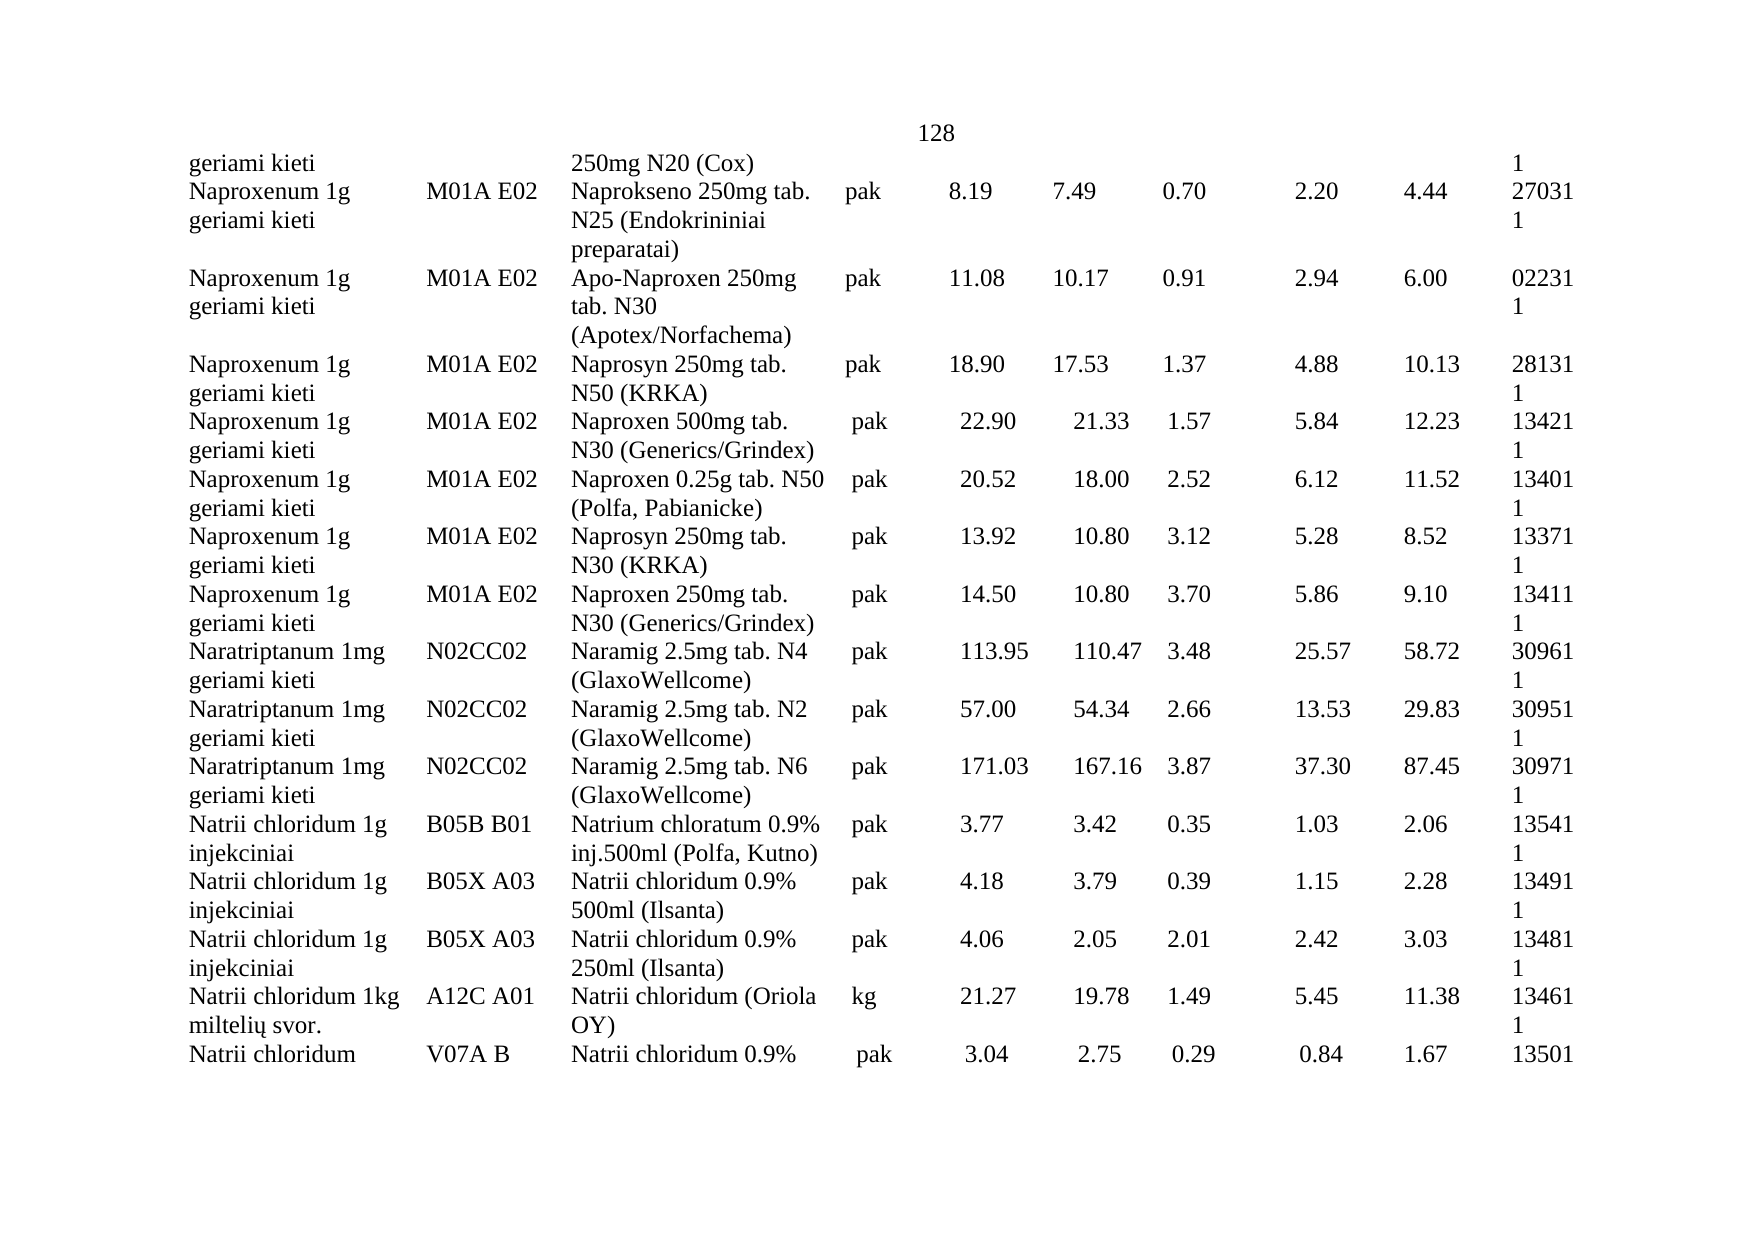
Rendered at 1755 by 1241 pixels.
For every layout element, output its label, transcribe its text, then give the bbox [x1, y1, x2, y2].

table_cell 21.27 [949, 981, 1062, 1039]
table_cell 3.03 [1393, 924, 1500, 981]
table_cell N02CC02 [415, 636, 559, 694]
table_cell Naproxenum 1g geriami kieti [177, 349, 415, 406]
table_cell 10.80 [1062, 521, 1156, 579]
table_cell 3.87 [1156, 751, 1283, 809]
table_cell M01A E02 [415, 521, 559, 579]
table_cell [1589, 579, 1595, 636]
table_cell N02CC02 [415, 751, 559, 809]
table_cell [1589, 981, 1595, 1039]
table_cell N02CC02 [415, 694, 559, 751]
table_cell Naproxenum 1g geriami kieti [177, 176, 415, 263]
table_cell pak [834, 176, 937, 263]
table_cell Naproxenum 1g geriami kieti [177, 464, 415, 521]
table_cell Naproxenum 1g geriami kieti [177, 579, 415, 636]
table_cell 2.42 [1283, 924, 1392, 981]
table_cell 4.44 [1393, 176, 1500, 263]
table_cell 54.34 [1062, 694, 1156, 751]
table_cell pak [840, 636, 949, 694]
table_cell 281311 [1500, 349, 1589, 406]
table_cell 135411 [1500, 809, 1589, 866]
table_cell M01A E02 [415, 263, 559, 349]
table_cell Naramig 2.5mg tab. N6 (GlaxoWellcome) [560, 751, 840, 809]
table_cell 29.83 [1393, 694, 1500, 751]
table_cell 13501 [1500, 1039, 1589, 1068]
table_cell 3.04 [953, 1039, 1066, 1068]
table_cell 2.94 [1283, 263, 1392, 349]
table_cell 0.29 [1160, 1039, 1288, 1068]
table_cell 19.78 [1062, 981, 1156, 1039]
table_cell Natrii chloridum 0.9% 250ml (Ilsanta) [560, 924, 840, 981]
table_cell 13.53 [1283, 694, 1392, 751]
table_cell Naproxen 250mg tab. N30 (Generics/Grindex) [560, 579, 840, 636]
table_cell 8.19 [938, 176, 1041, 263]
table_cell M01A E02 [415, 464, 559, 521]
table_cell [1589, 1039, 1595, 1068]
table_cell pak [840, 866, 949, 924]
table_cell [1589, 809, 1595, 866]
table_cell [1589, 349, 1595, 406]
table_cell pak [840, 924, 949, 981]
table_cell 3.12 [1156, 521, 1283, 579]
table_cell 58.72 [1393, 636, 1500, 694]
table_cell [1589, 751, 1595, 809]
table_cell pak [840, 406, 949, 464]
table_cell 5.86 [1283, 579, 1392, 636]
table_cell 4.18 [949, 866, 1062, 924]
table_cell 6.12 [1283, 464, 1392, 521]
table_cell 2.05 [1062, 924, 1156, 981]
table_cell M01A E02 [415, 349, 559, 406]
table_cell Apo-Naproxen 250mg tab. N30 (Apotex/Norfachema) [560, 263, 833, 349]
table_cell Naprosyn 250mg tab. N30 (KRKA) [560, 521, 840, 579]
table_cell 134611 [1500, 981, 1589, 1039]
table_cell [1393, 148, 1500, 176]
table_cell 3.79 [1062, 866, 1156, 924]
table_cell 309511 [1500, 694, 1589, 751]
table_cell pak [845, 1039, 953, 1068]
table_cell 134011 [1500, 464, 1589, 521]
table_cell 22.90 [949, 406, 1062, 464]
table_cell 1.57 [1156, 406, 1283, 464]
table_cell [1589, 521, 1595, 579]
table_cell pak [840, 694, 949, 751]
table_cell Naratriptanum 1mg geriami kieti [177, 751, 415, 809]
table_cell Natrii chloridum 1g injekciniai [177, 866, 415, 924]
table_cell Naprokseno 250mg tab. N25 (Endokrininiai preparatai) [560, 176, 833, 263]
table_cell 0.39 [1156, 866, 1283, 924]
table_cell 87.45 [1393, 751, 1500, 809]
table_cell 2.28 [1393, 866, 1500, 924]
table_cell 1.67 [1393, 1039, 1500, 1068]
table_cell 21.33 [1062, 406, 1156, 464]
table_cell Naproxenum 1g geriami kieti [177, 406, 415, 464]
table_cell pak [840, 464, 949, 521]
table_cell 2.75 [1066, 1039, 1160, 1068]
table_cell 6.00 [1393, 263, 1500, 349]
table_cell 2.20 [1283, 176, 1392, 263]
table_cell Naramig 2.5mg tab. N4 (GlaxoWellcome) [560, 636, 840, 694]
table_cell 5.84 [1283, 406, 1392, 464]
table_cell [1589, 866, 1595, 924]
table_cell 10.17 [1041, 263, 1151, 349]
table_cell 270311 [1500, 176, 1589, 263]
table_cell 0.91 [1151, 263, 1283, 349]
table_cell 134911 [1500, 866, 1589, 924]
table_cell 10.13 [1393, 349, 1500, 406]
table_cell Naproxenum 1g geriami kieti [177, 263, 415, 349]
table_cell Natrii chloridum 1g injekciniai [177, 924, 415, 981]
table_cell Naramig 2.5mg tab. N2 (GlaxoWellcome) [560, 694, 840, 751]
table_cell [1041, 148, 1151, 176]
table_cell 2.06 [1393, 809, 1500, 866]
table_cell 309611 [1500, 636, 1589, 694]
table_cell 11.38 [1393, 981, 1500, 1039]
table_cell 37.30 [1283, 751, 1392, 809]
table_cell pak [834, 263, 937, 349]
table_cell Natrii chloridum (Oriola OY) [560, 981, 840, 1039]
table_cell B05B B01 [415, 809, 559, 866]
table_cell 11.52 [1393, 464, 1500, 521]
table_cell M01A E02 [415, 579, 559, 636]
table_cell B05X A03 [415, 924, 559, 981]
table_cell 2.01 [1156, 924, 1283, 981]
table_cell 1.15 [1283, 866, 1392, 924]
table_cell Natrii chloridum 0.9% 500ml (Ilsanta) [560, 866, 840, 924]
table_cell pak [834, 349, 937, 406]
table_cell 12.23 [1393, 406, 1500, 464]
table_cell Naprosyn 250mg tab. N50 (KRKA) [560, 349, 833, 406]
table_cell [1589, 148, 1595, 176]
table_cell Natrii chloridum 0.9% [560, 1039, 845, 1068]
table_cell 3.42 [1062, 809, 1156, 866]
table_cell 2.52 [1156, 464, 1283, 521]
table_cell 1.49 [1156, 981, 1283, 1039]
table_cell 7.49 [1041, 176, 1151, 263]
table_cell 1 [1500, 148, 1589, 176]
table_cell 134811 [1500, 924, 1589, 981]
table_cell pak [840, 751, 949, 809]
table_cell 3.77 [949, 809, 1062, 866]
table_cell Natrii chloridum 1kg miltelių svor. [177, 981, 415, 1039]
table_cell B05X A03 [415, 866, 559, 924]
table_cell 13.92 [949, 521, 1062, 579]
table_cell pak [840, 521, 949, 579]
table_cell pak [840, 809, 949, 866]
table_cell V07A B [415, 1039, 559, 1068]
table_cell [938, 148, 1041, 176]
table_cell 14.50 [949, 579, 1062, 636]
table_cell Naratriptanum 1mg geriami kieti [177, 694, 415, 751]
table_cell 20.52 [949, 464, 1062, 521]
table_cell Naproxen 500mg tab. N30 (Generics/Grindex) [560, 406, 840, 464]
table_cell A12C A01 [415, 981, 559, 1039]
table_cell 134211 [1500, 406, 1589, 464]
table_cell 171.03 [949, 751, 1062, 809]
table_cell Naratriptanum 1mg geriami kieti [177, 636, 415, 694]
table_cell [1589, 464, 1595, 521]
table_cell 1.03 [1283, 809, 1392, 866]
table_cell 18.90 [938, 349, 1041, 406]
table_cell 4.88 [1283, 349, 1392, 406]
table_cell [1589, 924, 1595, 981]
table_cell 8.52 [1393, 521, 1500, 579]
table_cell Naproxen 0.25g tab. N50 (Polfa, Pabianicke) [560, 464, 840, 521]
table_cell 309711 [1500, 751, 1589, 809]
table_cell [1283, 148, 1392, 176]
table_cell 5.28 [1283, 521, 1392, 579]
table_cell 113.95 [949, 636, 1062, 694]
table_cell Natrii chloridum 1g injekciniai [177, 809, 415, 866]
table_cell 0.35 [1156, 809, 1283, 866]
table_cell 110.47 [1062, 636, 1156, 694]
table_cell kg [840, 981, 949, 1039]
table_cell 17.53 [1041, 349, 1151, 406]
table_cell geriami kieti [177, 148, 415, 176]
table_cell 133711 [1500, 521, 1589, 579]
table_cell [1151, 148, 1283, 176]
table_cell 0.84 [1288, 1039, 1392, 1068]
table_cell 4.06 [949, 924, 1062, 981]
table_cell 3.70 [1156, 579, 1283, 636]
table_cell M01A E02 [415, 406, 559, 464]
table_cell 18.00 [1062, 464, 1156, 521]
table_cell Natrii chloridum [177, 1039, 415, 1068]
table_cell 25.57 [1283, 636, 1392, 694]
table_cell M01A E02 [415, 176, 559, 263]
table_cell 10.80 [1062, 579, 1156, 636]
table_cell 1.37 [1151, 349, 1283, 406]
table_cell [1589, 636, 1595, 694]
table_cell [834, 148, 937, 176]
table_cell 167.16 [1062, 751, 1156, 809]
table_cell Naproxenum 1g geriami kieti [177, 521, 415, 579]
table_cell 3.48 [1156, 636, 1283, 694]
table_cell [1589, 263, 1595, 349]
table_cell 0.70 [1151, 176, 1283, 263]
table_cell [1589, 694, 1595, 751]
table_cell [415, 148, 559, 176]
table_cell 57.00 [949, 694, 1062, 751]
table_cell 250mg N20 (Cox) [560, 148, 833, 176]
table_cell pak [840, 579, 949, 636]
table_cell 2.66 [1156, 694, 1283, 751]
table_cell [1589, 176, 1595, 263]
table_cell 134111 [1500, 579, 1589, 636]
table_cell Natrium chloratum 0.9% inj.500ml (Polfa, Kutno) [560, 809, 840, 866]
table_cell 11.08 [938, 263, 1041, 349]
table_cell 5.45 [1283, 981, 1392, 1039]
table_cell 9.10 [1393, 579, 1500, 636]
table_cell [1589, 406, 1595, 464]
table_cell 022311 [1500, 263, 1589, 349]
